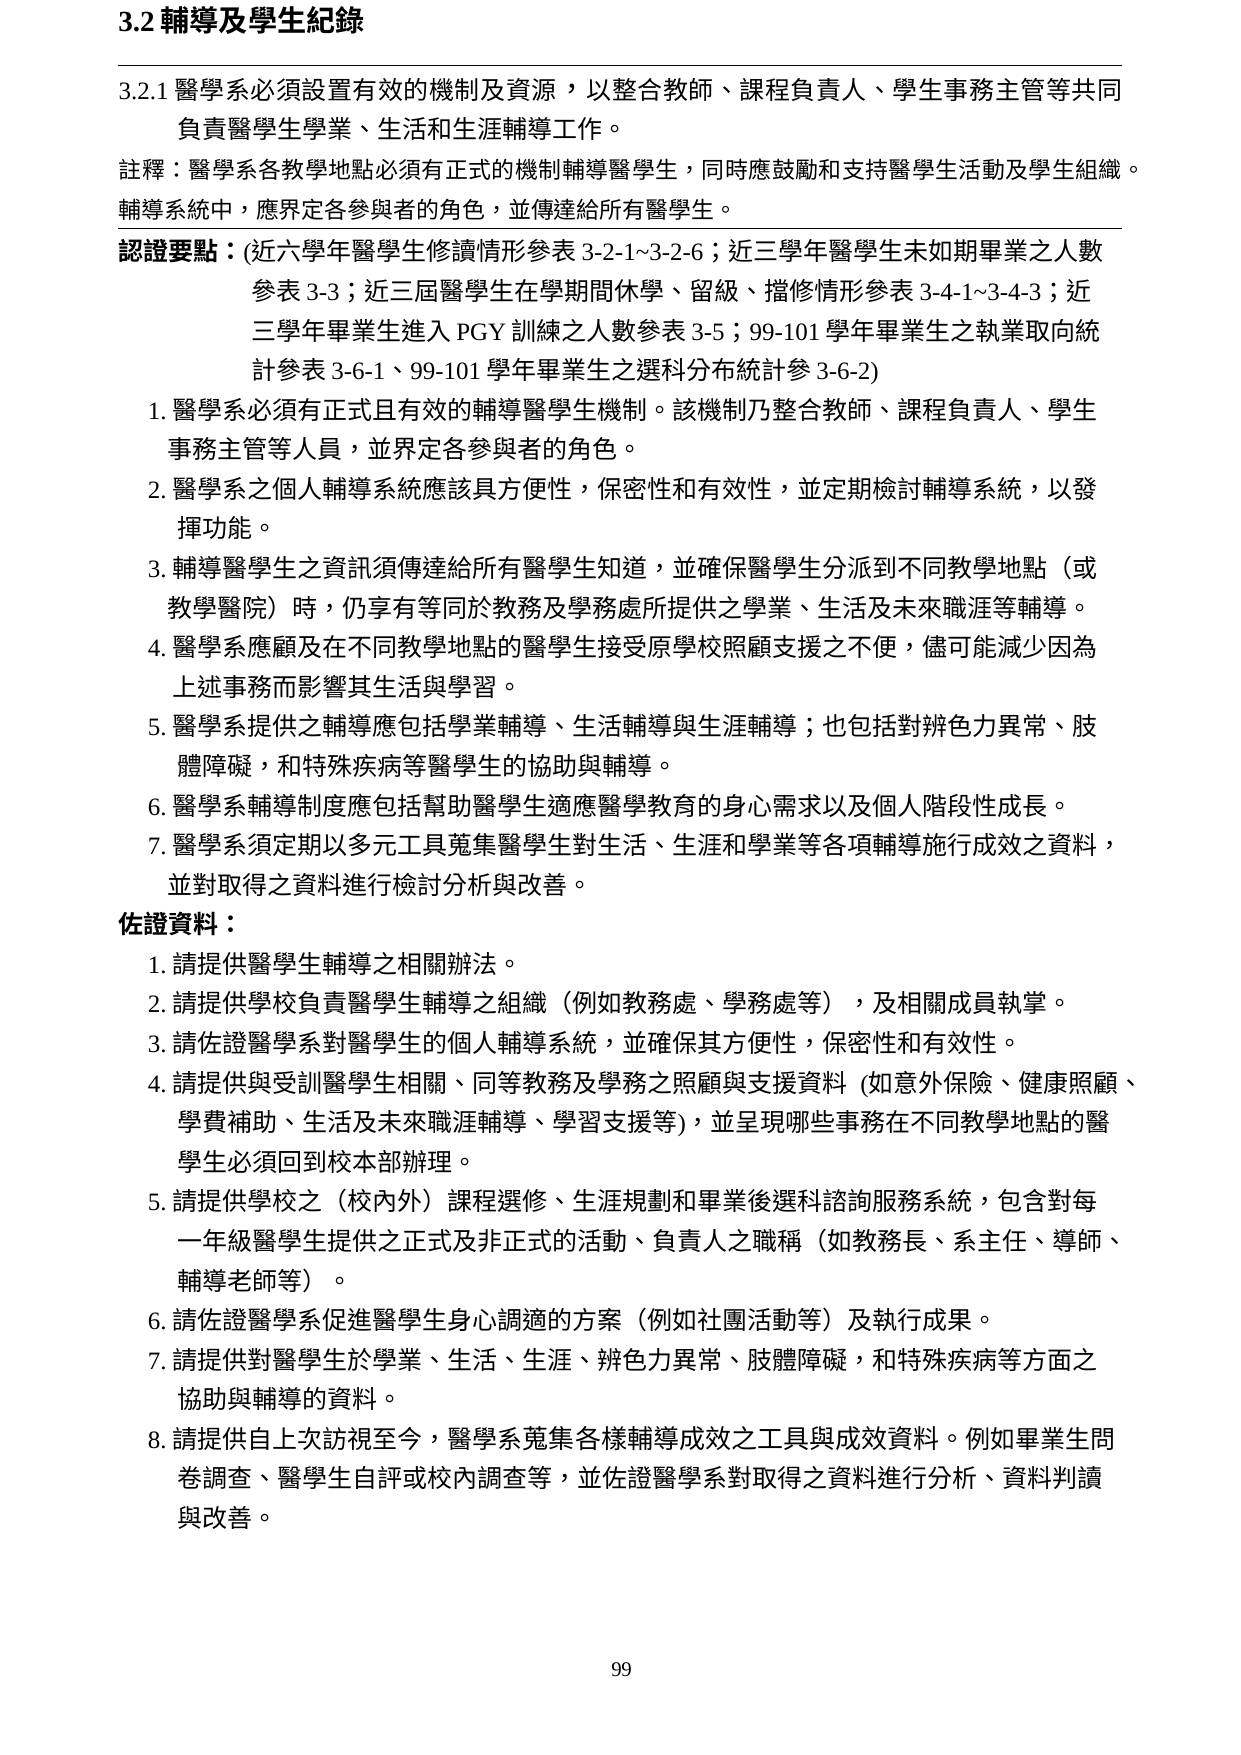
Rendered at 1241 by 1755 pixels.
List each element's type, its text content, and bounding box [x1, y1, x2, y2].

list 請提供自上次訪視至今，醫學系蒐集各樣輔導成效之工具與成效資料。例如畢業生問卷調查、醫學生自評或校內調查等，並佐證醫學系對取得之資料進行分析、資料判讀與改善。 [148, 1417, 1122, 1535]
list 醫學系須定期以多元工具蒐集醫學生對生活、生涯和學業等各項輔導施行成效之資料，並對取得之資料進行檢討分析與改善。 [148, 823, 1122, 902]
list 請提供與受訓醫學生相關、同等教務及學務之照顧與支援資料 (如意外保險、健康照顧、學費補助、生活及未來職涯輔導、學習支援等)，並呈現哪些事務在不同教學地點的醫學生必須回到校本部辦理。 [148, 1060, 1122, 1179]
list 輔導醫學生之資訊須傳達給所有醫學生知道，並確保醫學生分派到不同教學地點（或教學醫院）時，仍享有等同於教務及學務處所提供之學業、生活及未來職涯等輔導。 [148, 546, 1122, 625]
list 請提供醫學生輔導之相關辦法。 [148, 942, 1122, 981]
list 醫學系之個人輔導系統應該具方便性，保密性和有效性，並定期檢討輔導系統，以發揮功能。 [148, 467, 1122, 546]
list 請佐證醫學系促進醫學生身心調適的方案（例如社團活動等）及執行成果。 [148, 1298, 1122, 1337]
list 醫學系必須有正式且有效的輔導醫學生機制。該機制乃整合教師、課程負責人、學生事務主管等人員，並界定各參與者的角色。 [148, 387, 1122, 467]
list 醫學系應顧及在不同教學地點的醫學生接受原學校照顧支援之不便，儘可能減少因為上述事務而影響其生活與學習。 [148, 625, 1122, 704]
list 請提供學校負責醫學生輔導之組織（例如教務處、學務處等），及相關成員執掌。 [148, 981, 1122, 1021]
text 認證要點：(近六學年醫學生修讀情形參表3-2-1~3-2-6；近三學年醫學生未如期畢業之人數參表3-3；近三屆醫學生在學期間休學、留級、擋修情形參表3-4-1~3-4-3；近三學年畢業生進入PGY訓練之人數參表3-5；99-101學年畢業生之執業取向統計參表3-6-1、99-101學年畢業生之選科分布統計參3-6-2) [118, 229, 1111, 387]
list 醫學系輔導制度應包括幫助醫學生適應醫學教育的身心需求以及個人階段性成長。 [148, 783, 1122, 823]
text 3.2.1醫學系必須設置有效的機制及資源，以整合教師、課程負責人、學生事務主管等共同負責醫學生學業、生活和生涯輔導工作。 [118, 66, 1122, 147]
text 註釋：醫學系各教學地點必須有正式的機制輔導醫學生，同時應鼓勵和支持醫學生活動及學生組織。輔導系統中，應界定各參與者的角色，並傳達給所有醫學生。 [118, 147, 1122, 228]
list 請佐證醫學系對醫學生的個人輔導系統，並確保其方便性，保密性和有效性。 [148, 1021, 1122, 1060]
text 佐證資料： [118, 902, 1111, 942]
list 請提供對醫學生於學業、生活、生涯、辨色力異常、肢體障礙，和特殊疾病等方面之協助與輔導的資料。 [148, 1337, 1122, 1417]
list 醫學系提供之輔導應包括學業輔導、生活輔導與生涯輔導；也包括對辨色力異常、肢體障礙，和特殊疾病等醫學生的協助與輔導。 [148, 704, 1122, 783]
list 請提供學校之（校內外）課程選修、生涯規劃和畢業後選科諮詢服務系統，包含對每一年級醫學生提供之正式及非正式的活動、負責人之職稱（如教務長、系主任、導師、輔導老師等）。 [148, 1179, 1122, 1298]
subtitle 3.2輔導及學生紀錄 [118, 0, 1122, 39]
